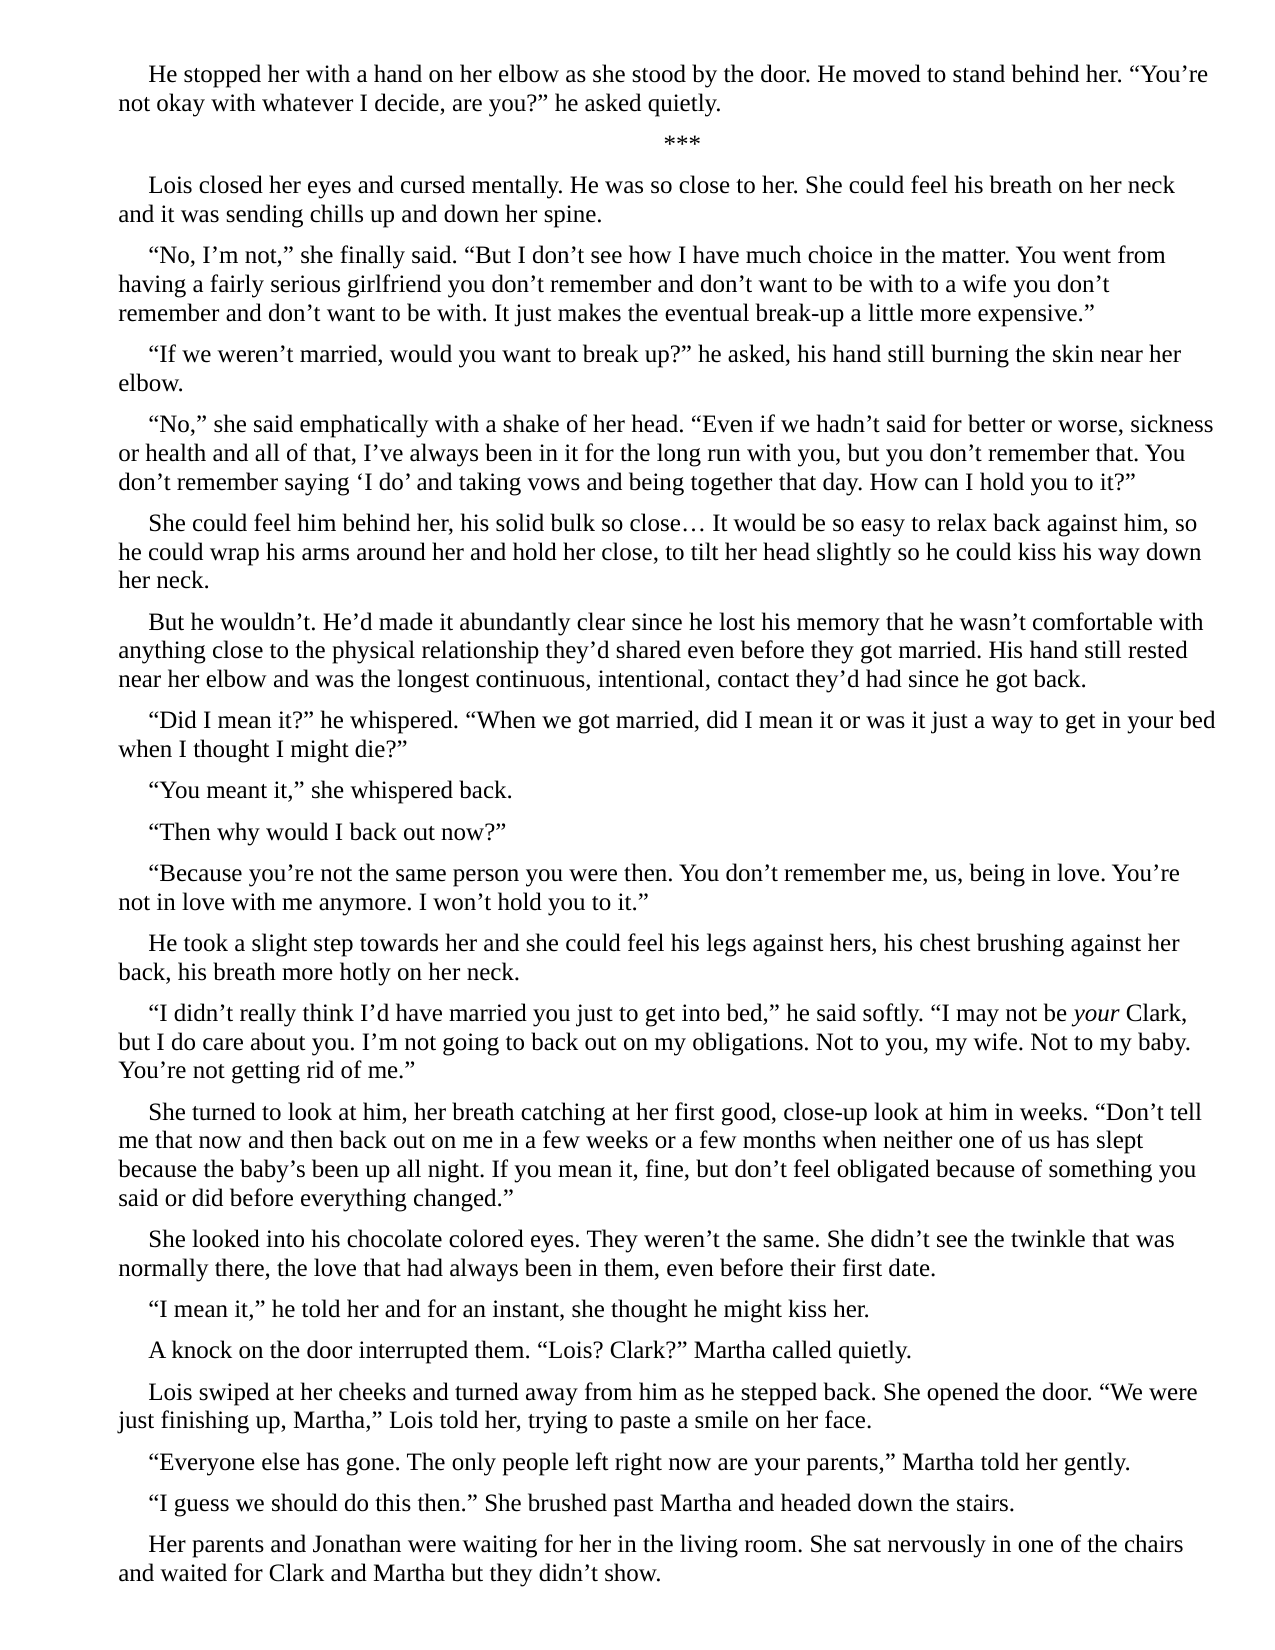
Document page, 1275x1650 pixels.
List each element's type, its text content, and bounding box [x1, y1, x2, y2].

text “Because you’re not the same person you were then. You don’t remember me, us, being in love. You’re not in love with me anymore. I won’t hold you to it.” [118, 858, 1216, 915]
text She could feel him behind her, his solid bulk so close… It would be so easy to relax back against him, so he could wrap his arms around her and hold her close, to tilt her head slightly so he could kiss his way down her neck. [118, 508, 1216, 594]
text *** [118, 129, 1216, 158]
text A knock on the door interrupted them. “Lois? Clark?” Martha called quietly. [118, 1335, 1216, 1364]
text But he wouldn’t. He’d made it abundantly clear since he lost his memory that he wasn’t comfortable with anything close to the physical relationship they’d shared even before they got married. His hand still rested near her elbow and was the longest continuous, intentional, contact they’d had since he got back. [118, 607, 1216, 693]
text Lois swiped at her cheeks and turned away from him as he stepped back. She opened the door. “We were just finishing up, Martha,” Lois told her, trying to paste a smile on her face. [118, 1377, 1216, 1434]
text “Everyone else has gone. The only people left right now are your parents,” Martha told her gently. [118, 1447, 1216, 1475]
text “I mean it,” he told her and for an instant, she thought he might kiss her. [118, 1294, 1216, 1323]
text “I guess we should do this then.” She brushed past Martha and headed down the stairs. [118, 1488, 1216, 1517]
text “If we weren’t married, would you want to break up?” he asked, his hand still burning the skin near her elbow. [118, 339, 1216, 397]
text “I didn’t really think I’d have married you just to get into bed,” he said softly. “I may not be your Clark, but I do care about you. I’m not going to back out on my obligations. Not to you, my wife. Not to my baby. You’re not getting rid of me.” [118, 998, 1216, 1084]
text “Then why would I back out now?” [118, 817, 1216, 845]
text “No, I’m not,” she finally said. “But I don’t see how I have much choice in the matter. You went from having a fairly serious girlfriend you don’t remember and don’t want to be with to a wife you don’t remember and don’t want to be with. It just makes the eventual break-up a little more expensive.” [118, 240, 1216, 327]
text She looked into his chocolate colored eyes. They weren’t the same. She didn’t see the twinkle that was normally there, the love that had always been in them, even before their first date. [118, 1224, 1216, 1282]
text “You meant it,” she whispered back. [118, 775, 1216, 804]
text Her parents and Jonathan were waiting for her in the living room. She sat nervously in one of the chairs and waited for Clark and Martha but they didn’t show. [118, 1529, 1216, 1587]
text “Did I mean it?” he whispered. “When we got married, did I mean it or was it just a way to get in your bed when I thought I might die?” [118, 705, 1216, 763]
text He stopped her with a hand on her elbow as she stood by the door. He moved to stand behind her. “You’re not okay with whatever I decide, are you?” he asked quietly. [118, 59, 1216, 117]
text “No,” she said emphatically with a shake of her head. “Even if we hadn’t said for better or worse, sickness or health and all of that, I’ve always been in it for the long run with you, but you don’t remember that. You don’t remember saying ‘I do’ and taking vows and being together that day. How can I hold you to it?” [118, 409, 1216, 495]
text Lois closed her eyes and cursed mentally. He was so close to her. She could feel his breath on her neck and it was sending chills up and down her spine. [118, 170, 1216, 228]
text She turned to look at him, her breath catching at her first good, close-up look at him in weeks. “Don’t tell me that now and then back out on me in a few weeks or a few months when neither one of us has slept because the baby’s been up all night. If you mean it, fine, but don’t feel obligated because of something you said or did before everything changed.” [118, 1097, 1216, 1212]
text He took a slight step towards her and she could feel his legs against hers, his chest brushing against her back, his breath more hotly on her neck. [118, 928, 1216, 985]
